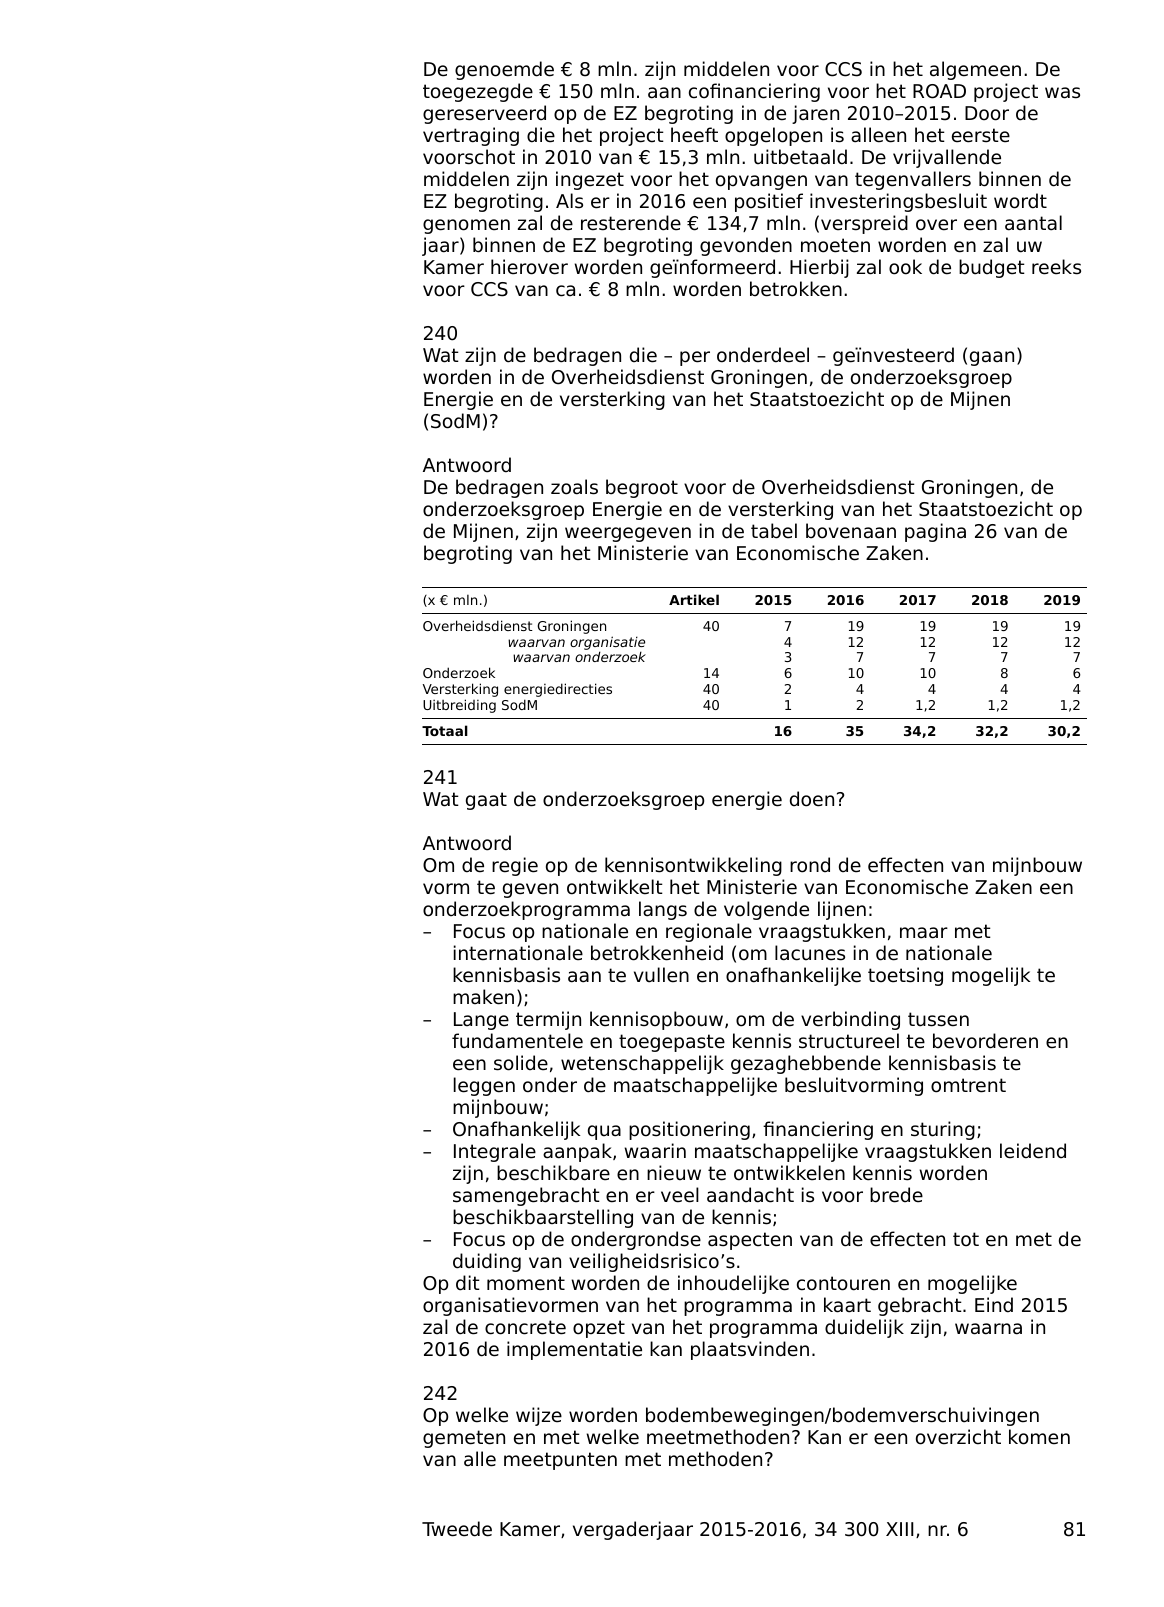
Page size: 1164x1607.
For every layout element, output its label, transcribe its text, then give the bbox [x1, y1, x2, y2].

table_cell waarvan onderzoek [422, 650, 647, 666]
table_cell 40 [647, 614, 726, 634]
table_cell 10 [798, 666, 870, 682]
table_cell 12 [942, 635, 1014, 650]
table_cell 2 [798, 698, 870, 718]
table_header 2017 [870, 588, 942, 613]
table_cell 8 [942, 666, 1014, 682]
table_cell 19 [1014, 614, 1087, 634]
text – Focus op nationale en regionale vraagstukken, maar met internationale betrokkenheid (om lacunes in de nationale kennisbasis aan te vullen en onafhankelijke toetsing mogelijk te maken); [422, 921, 1087, 1009]
text Antwoord [422, 455, 1087, 477]
table_header 2018 [942, 588, 1014, 613]
text 241 [422, 767, 1087, 789]
table_cell 2 [726, 682, 798, 697]
table_cell 4 [942, 682, 1014, 697]
table_cell 4 [798, 682, 870, 697]
text Op welke wijze worden bodembewegingen/bodemverschuivingen gemeten en met welke meetmethoden? Kan er een overzicht komen van alle meetpunten met methoden? [422, 1405, 1087, 1471]
table_cell 1 [726, 698, 798, 718]
table_cell 40 [647, 698, 726, 718]
text Wat gaat de onderzoeksgroep energie doen? [422, 789, 1087, 811]
table_cell 1,2 [870, 698, 942, 718]
table_cell waarvan organisatie [422, 635, 647, 650]
text De bedragen zoals begroot voor de Overheidsdienst Groningen, de onderzoeksgroep Energie en de versterking van het Staatstoezicht op de Mijnen, zijn weergegeven in de tabel bovenaan pagina 26 van de begroting van het Ministerie van Economische Zaken. [422, 477, 1087, 565]
table_cell 4 [1014, 682, 1087, 697]
text – Integrale aanpak, waarin maatschappelijke vraagstukken leidend zijn, beschikbare en nieuw te ontwikkelen kennis worden samengebracht en er veel aandacht is voor brede beschikbaarstelling van de kennis; [422, 1141, 1087, 1229]
table_cell 19 [798, 614, 870, 634]
table_cell 35 [798, 719, 870, 744]
table_cell 7 [942, 650, 1014, 666]
table_cell 32,2 [942, 719, 1014, 744]
table_cell 19 [942, 614, 1014, 634]
table_cell 16 [726, 719, 798, 744]
table_header 2019 [1014, 588, 1087, 613]
table_cell 10 [870, 666, 942, 682]
table_header Artikel [647, 588, 726, 613]
table_cell 12 [1014, 635, 1087, 650]
text 242 [422, 1383, 1087, 1405]
table_cell [647, 650, 726, 666]
table_cell 7 [870, 650, 942, 666]
table_cell 3 [726, 650, 798, 666]
table_cell Versterking energiedirecties [422, 682, 647, 697]
text – Lange termijn kennisopbouw, om de verbinding tussen fundamentele en toegepaste kennis structureel te bevorderen en een solide, wetenschappelijk gezaghebbende kennisbasis te leggen onder de maatschappelijke besluitvorming omtrent mijnbouw; [422, 1009, 1087, 1119]
table_cell Overheidsdienst Groningen [422, 614, 647, 634]
text Om de regie op de kennisontwikkeling rond de effecten van mijnbouw vorm te geven ontwikkelt het Ministerie van Economische Zaken een onderzoekprogramma langs de volgende lijnen: [422, 855, 1087, 921]
table_cell 1,2 [1014, 698, 1087, 718]
table_cell [647, 635, 726, 650]
text Wat zijn de bedragen die – per onderdeel – geïnvesteerd (gaan) worden in de Overheidsdienst Groningen, de onderzoeksgroep Energie en de versterking van het Staatstoezicht op de Mijnen (SodM)? [422, 345, 1087, 433]
table_cell 19 [870, 614, 942, 634]
table_cell 7 [1014, 650, 1087, 666]
text Op dit moment worden de inhoudelijke contouren en mogelijke organisatievormen van het programma in kaart gebracht. Eind 2015 zal de concrete opzet van het programma duidelijk zijn, waarna in 2016 de implementatie kan plaatsvinden. [422, 1273, 1087, 1361]
table_cell 34,2 [870, 719, 942, 744]
text De genoemde € 8 mln. zijn middelen voor CCS in het algemeen. De toegezegde € 150 mln. aan cofinanciering voor het ROAD project was gereserveerd op de EZ begroting in de jaren 2010–2015. Door de vertraging die het project heeft opgelopen is alleen het eerste voorschot in 2010 van € 15,3 mln. uitbetaald. De vrijvallende middelen zijn ingezet voor het opvangen van tegenvallers binnen de EZ begroting. Als er in 2016 een positief investeringsbesluit wordt genomen zal de resterende € 134,7 mln. (verspreid over een aantal jaar) binnen de EZ begroting gevonden moeten worden en zal uw Kamer hierover worden geïnformeerd. Hierbij zal ook de budget reeks voor CCS van ca. € 8 mln. worden betrokken. [422, 59, 1087, 301]
table_cell 7 [798, 650, 870, 666]
table_cell [647, 719, 726, 744]
table_header (x € mln.) [422, 588, 647, 613]
table_cell 6 [1014, 666, 1087, 682]
text 240 [422, 323, 1087, 345]
table_cell 1,2 [942, 698, 1014, 718]
table_header 2016 [798, 588, 870, 613]
table_cell Totaal [422, 719, 647, 744]
text – Focus op de ondergrondse aspecten van de effecten tot en met de duiding van veiligheidsrisico’s. [422, 1229, 1087, 1273]
table_cell 12 [870, 635, 942, 650]
table_cell 4 [726, 635, 798, 650]
table_cell 30,2 [1014, 719, 1087, 744]
table_header 2015 [726, 588, 798, 613]
table_cell Onderzoek [422, 666, 647, 682]
table_cell 4 [870, 682, 942, 697]
table_cell 6 [726, 666, 798, 682]
table_cell Uitbreiding SodM [422, 698, 647, 718]
table_cell 7 [726, 614, 798, 634]
text Antwoord [422, 833, 1087, 855]
table_cell 12 [798, 635, 870, 650]
table_cell 14 [647, 666, 726, 682]
text – Onafhankelijk qua positionering, financiering en sturing; [422, 1119, 1087, 1141]
table_cell 40 [647, 682, 726, 697]
